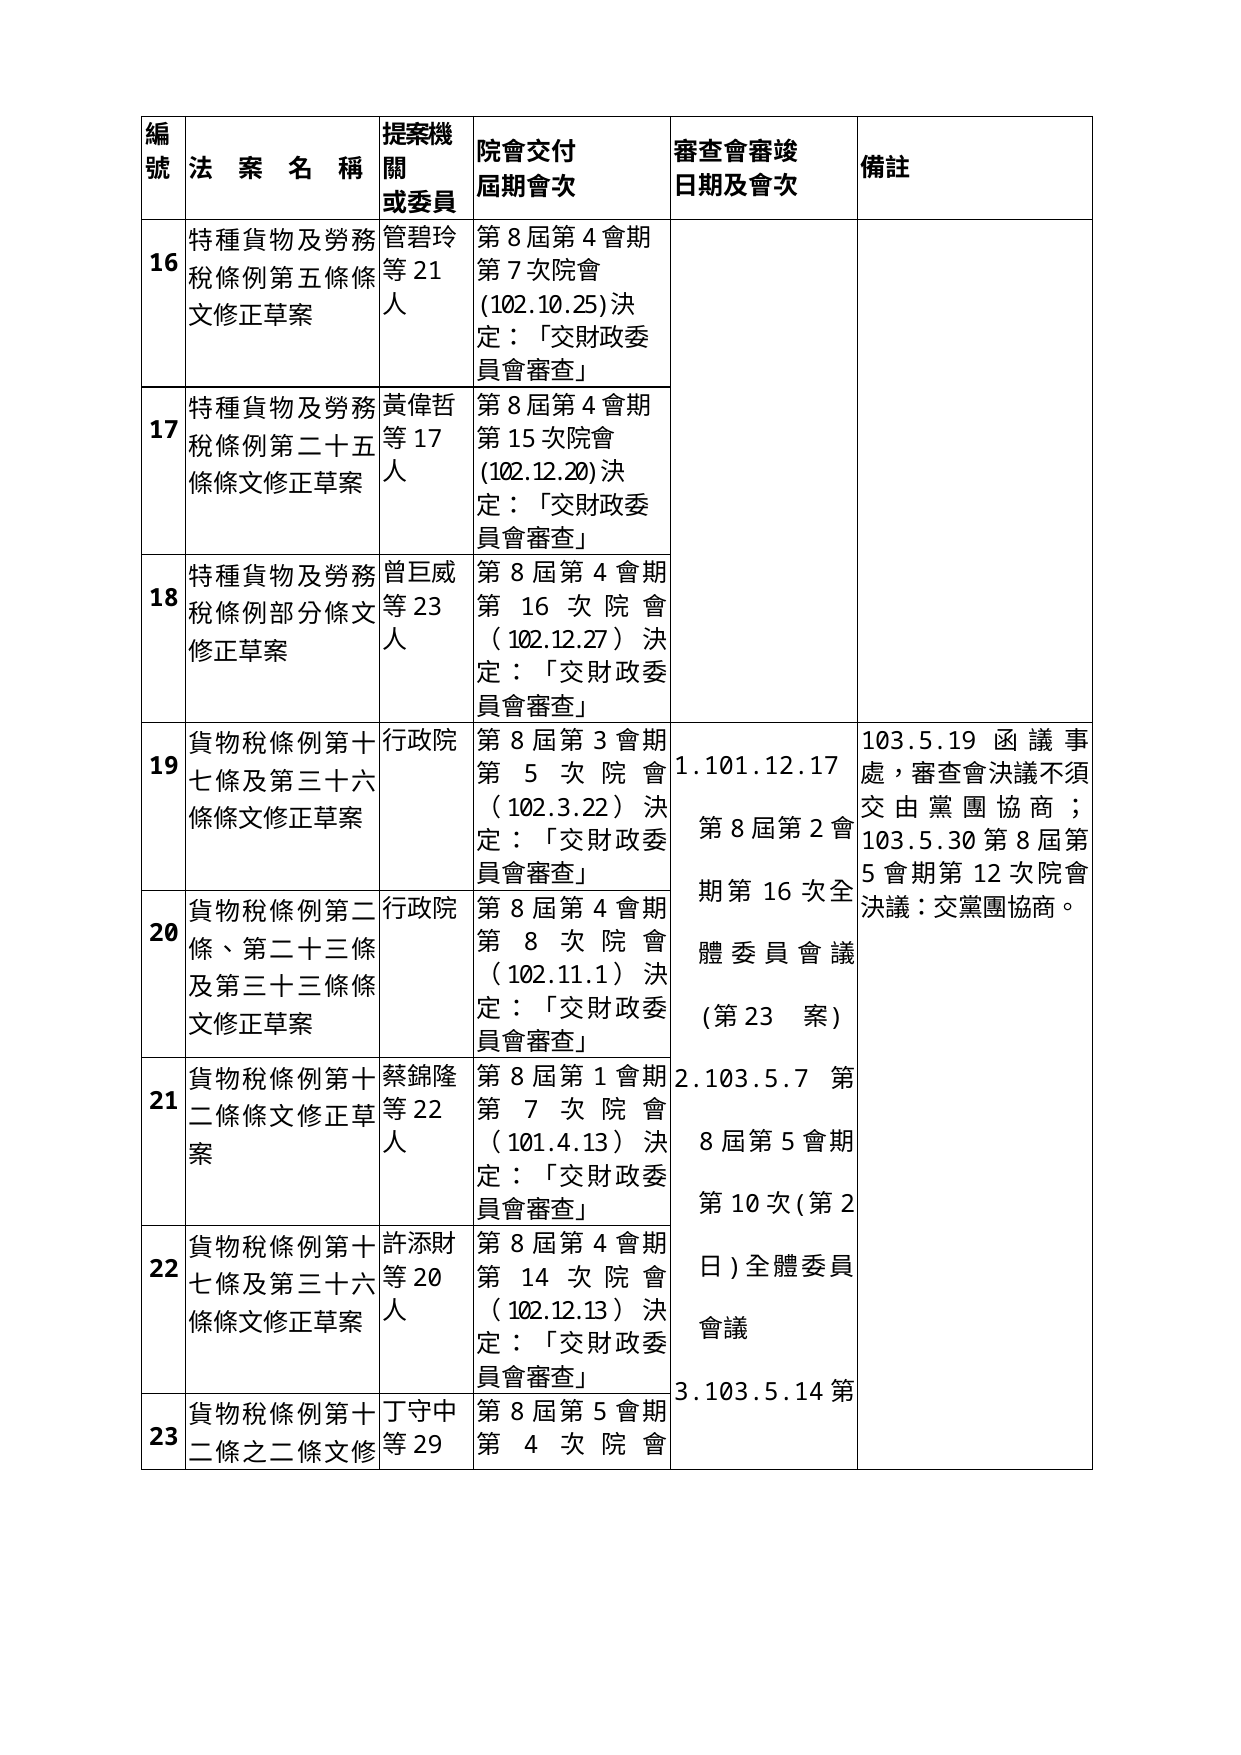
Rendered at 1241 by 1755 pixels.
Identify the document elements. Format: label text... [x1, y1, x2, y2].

table_cell 19 [142, 723, 185, 889]
table_cell 蔡錦隆等22人 [380, 1058, 473, 1225]
table_cell 第8屆第5會期第4次院會 [474, 1394, 670, 1469]
table_cell 23 [142, 1394, 185, 1469]
table_cell 第8屆第4會期第16次院會（102.12.27）決定：「交財政委員會審查」 [474, 555, 670, 722]
table_cell 18 [142, 555, 185, 722]
table_cell 貨物稅條例第十二條條文修正草案 [186, 1058, 379, 1225]
table_header 法 案 名 稱 [186, 117, 379, 219]
table_cell 103.5.19函議事處，審查會決議不須交由黨團協商；103.5.30第8屆第5會期第12次院會決議：交黨團協商。 [858, 723, 1092, 1469]
table_cell 20 [142, 891, 185, 1057]
table_cell 第8屆第4會期第15次院會(102.12.20)決定：「交財政委員會審查」 [474, 388, 670, 554]
table_cell 曾巨威等23人 [380, 555, 473, 722]
table_cell 黃偉哲等17人 [380, 388, 473, 554]
table_cell 管碧玲等21人 [380, 220, 473, 386]
table_cell 貨物稅條例第十七條及第三十六條條文修正草案 [186, 723, 379, 889]
table_cell 貨物稅條例第二條、第二十三條及第三十三條條文修正草案 [186, 891, 379, 1057]
table_cell 行政院 [380, 891, 473, 1057]
table_cell 22 [142, 1226, 185, 1393]
table_cell 貨物稅條例第十二條之二條文修 [186, 1394, 379, 1469]
table_cell 第8屆第4會期第8次院會（102.11.1）決定：「交財政委員會審查」 [474, 891, 670, 1057]
table_cell 許添財等20人 [380, 1226, 473, 1393]
table_cell 17 [142, 388, 185, 554]
table_header 審查會審竣 日期及會次 [671, 117, 857, 219]
table_cell 第8屆第1會期第7次院會（101.4.13）決定：「交財政委員會審查」 [474, 1058, 670, 1225]
table_cell [671, 220, 857, 722]
table_cell 21 [142, 1058, 185, 1225]
table_cell 特種貨物及勞務稅條例部分條文修正草案 [186, 555, 379, 722]
table_cell [858, 220, 1092, 722]
table_cell 第8屆第4會期第14次院會（102.12.13）決定：「交財政委員會審查」 [474, 1226, 670, 1393]
table_header 提案機關 或委員 [380, 117, 473, 219]
table_cell 特種貨物及勞務稅條例第二十五條條文修正草案 [186, 388, 379, 554]
table_cell 16 [142, 220, 185, 386]
table_cell 行政院 [380, 723, 473, 889]
table_cell 特種貨物及勞務稅條例第五條條文修正草案 [186, 220, 379, 386]
table_cell 1.101.12.17第8屆第2會期第16次全體委員會議(第23 案) 2.103.5.7第8屆第5會期第10次(第2日)全體委員會議 3.103.5.14第 [671, 723, 857, 1469]
table_cell 丁守中等29 [380, 1394, 473, 1469]
table_cell 第8屆第4會期第7次院會(102.10.25)決定：「交財政委員會審查」 [474, 220, 670, 386]
table_cell 貨物稅條例第十七條及第三十六條條文修正草案 [186, 1226, 379, 1393]
table_header 編號 [142, 117, 185, 219]
table_cell 第8屆第3會期第5次院會（102.3.22）決定：「交財政委員會審查」 [474, 723, 670, 889]
table_header 備註 [858, 117, 1092, 219]
table_header 院會交付 屆期會次 [474, 117, 670, 219]
